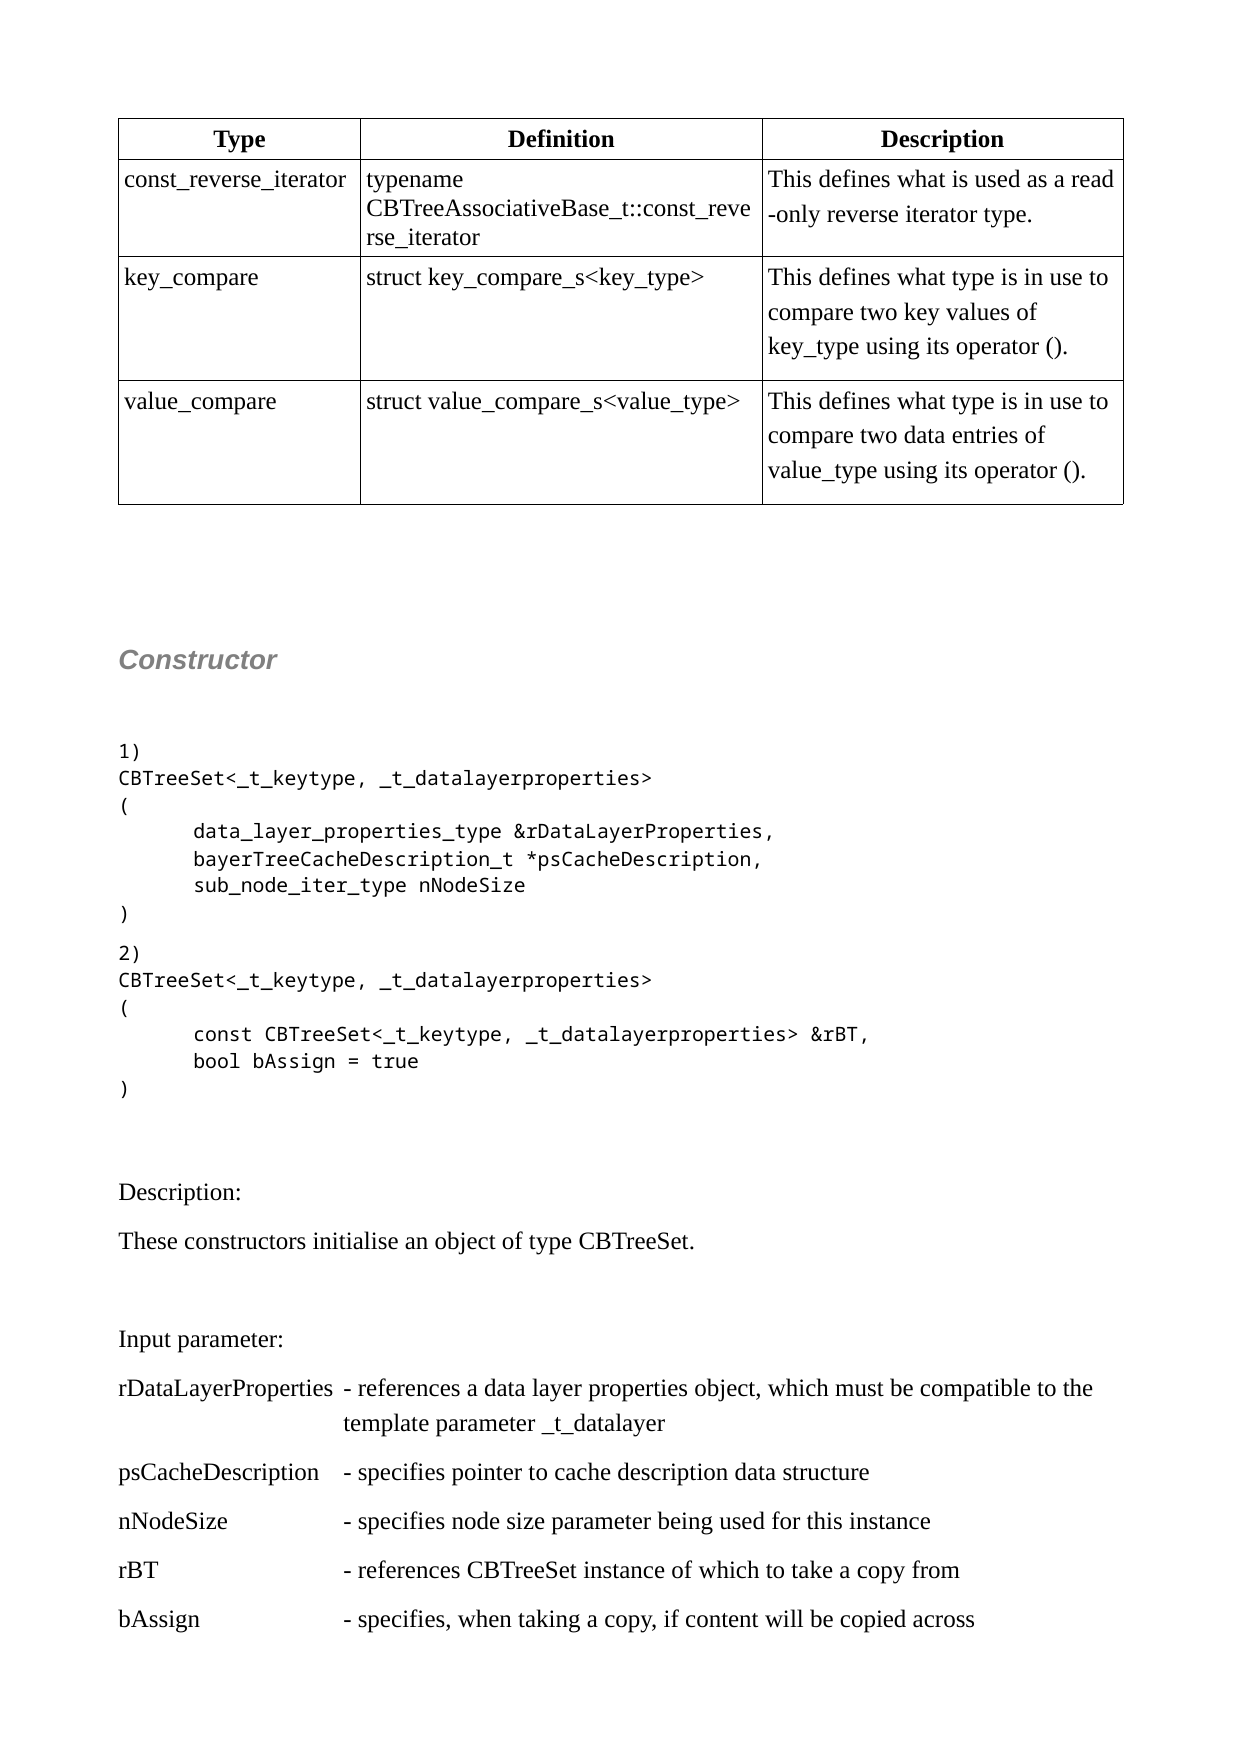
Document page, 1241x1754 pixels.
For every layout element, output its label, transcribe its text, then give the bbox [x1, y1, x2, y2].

text bayerTreeCacheDescription_t *psCacheDescription, [118, 845, 1122, 872]
text Input parameter: [118, 1324, 1122, 1353]
subtitle Constructor [118, 643, 1122, 675]
text Description: [118, 1177, 1122, 1206]
table_cell This defines what is used as a read -only reverse iterator type. [763, 160, 1123, 256]
table_cell This defines what type is in use to compare two key values of key_type using its operator (). [763, 257, 1123, 380]
text rDataLayerProperties - references a data layer properties object, which must be compatible to the template parameter _t_datalayer [118, 1373, 1122, 1437]
table_cell struct value_compare_s<value_type> [361, 381, 762, 504]
text ) [118, 899, 1122, 926]
table_header Description [763, 119, 1123, 158]
table_header Definition [361, 119, 762, 158]
text ( [118, 791, 1122, 818]
table_header Type [119, 119, 360, 158]
text 1) [118, 737, 1122, 764]
text ) [118, 1074, 1122, 1101]
text CBTreeSet<_t_keytype, _t_datalayerproperties> [118, 966, 1122, 993]
text const CBTreeSet<_t_keytype, _t_datalayerproperties> &rBT, [118, 1020, 1122, 1047]
text CBTreeSet<_t_keytype, _t_datalayerproperties> [118, 764, 1122, 791]
table_cell const_reverse_iterator [119, 160, 360, 256]
text psCacheDescription - specifies pointer to cache description data structure [118, 1457, 1122, 1486]
table_cell struct key_compare_s<key_type> [361, 257, 762, 380]
text data_layer_properties_type &rDataLayerProperties, [118, 818, 1122, 845]
text rBT - references CBTreeSet instance of which to take a copy from [118, 1555, 1122, 1584]
text nNodeSize - specifies node size parameter being used for this instance [118, 1506, 1122, 1535]
table_cell value_compare [119, 381, 360, 504]
text bool bAssign = true [118, 1047, 1122, 1074]
table_cell This defines what type is in use to compare two data entries of value_type using its operator (). [763, 381, 1123, 504]
text These constructors initialise an object of type CBTreeSet. [118, 1226, 1122, 1255]
table_cell key_compare [119, 257, 360, 380]
text ( [118, 993, 1122, 1020]
text bAssign - specifies, when taking a copy, if content will be copied across [118, 1604, 1122, 1633]
text sub_node_iter_type nNodeSize [118, 872, 1122, 899]
table_cell typename CBTreeAssociativeBase_t::const_reverse_iterator [361, 160, 762, 256]
text 2) [118, 939, 1122, 966]
